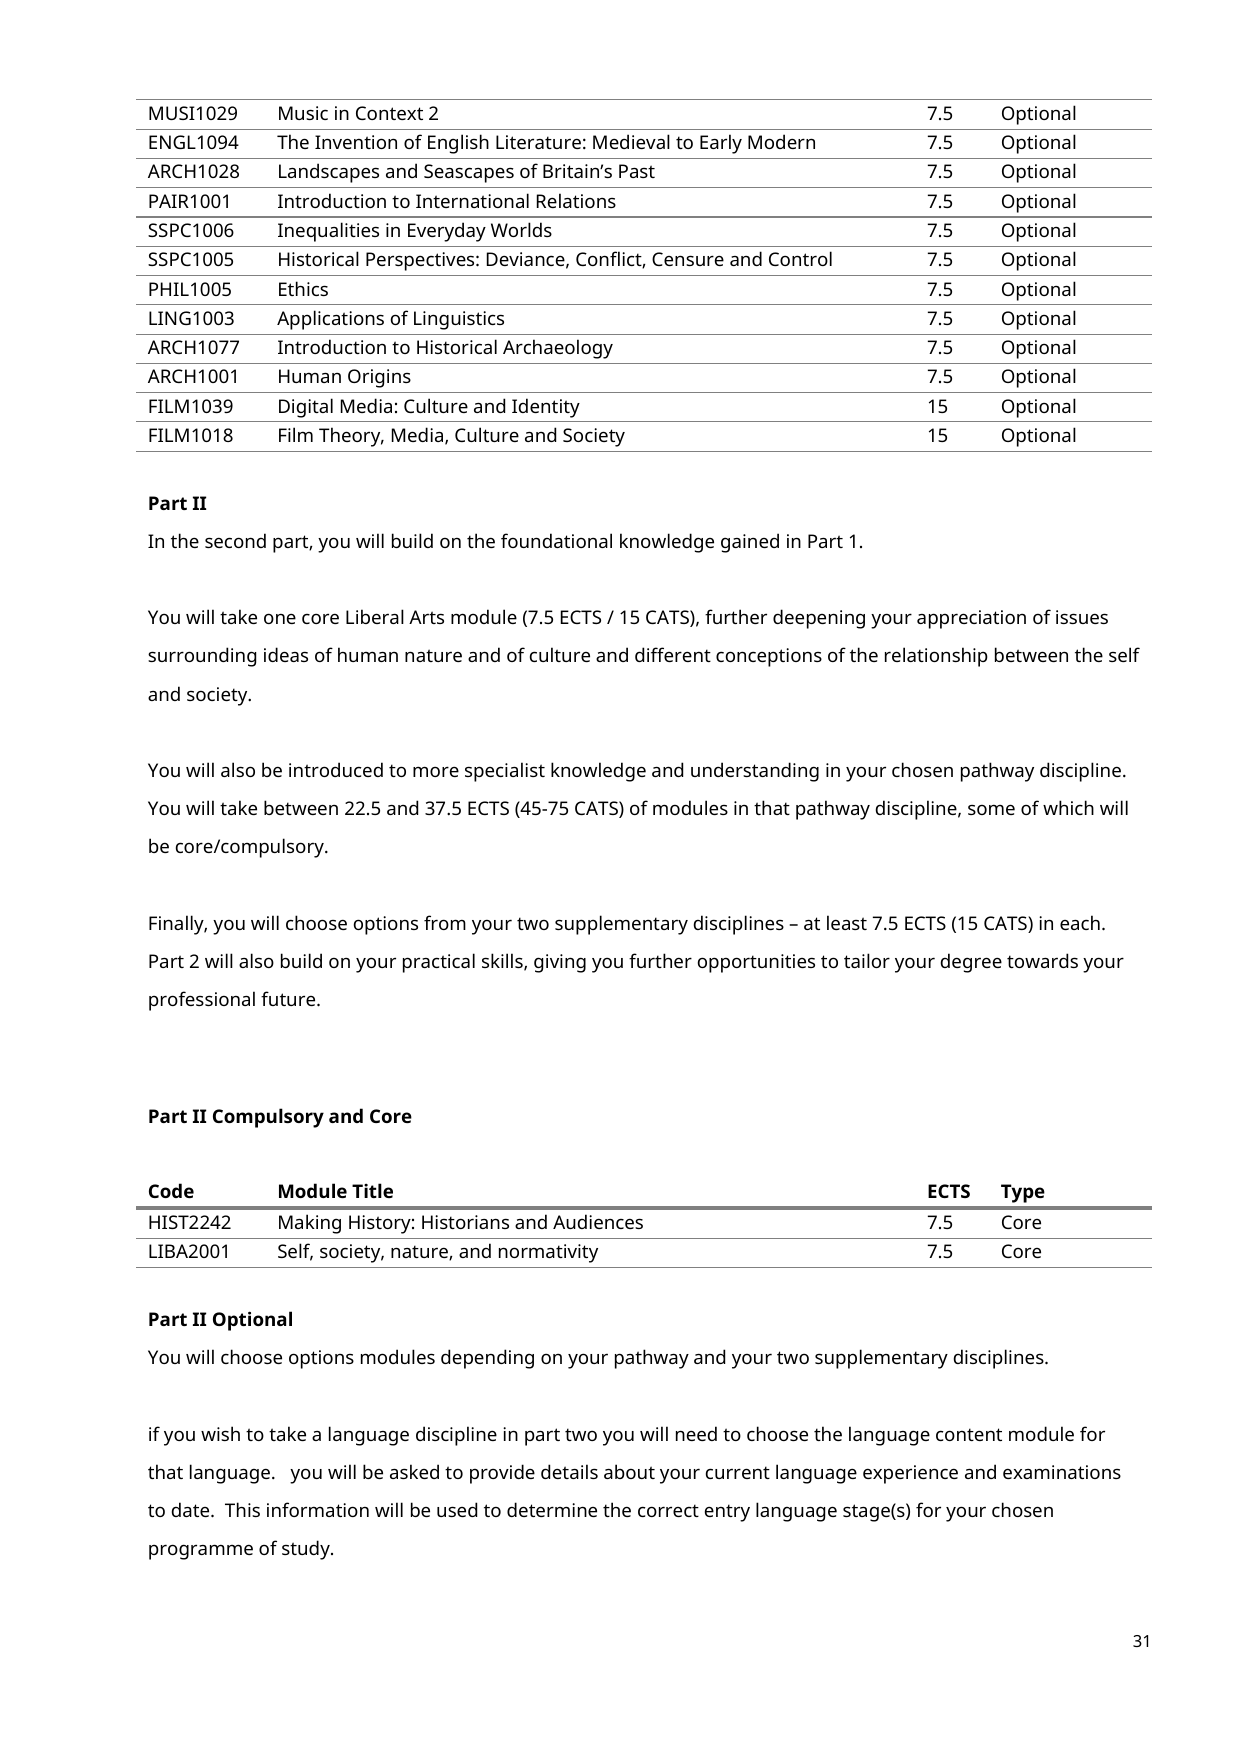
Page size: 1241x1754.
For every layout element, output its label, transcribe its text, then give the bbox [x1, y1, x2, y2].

table_cell ARCH1028 [136, 159, 266, 187]
table_cell 7.5 [916, 247, 989, 275]
table_cell PHIL1005 [136, 276, 266, 304]
table_cell 7.5 [916, 335, 989, 363]
table_cell Core [989, 1210, 1152, 1238]
table_cell Optional [989, 335, 1152, 363]
table_cell Core [989, 1239, 1152, 1267]
table_cell Ethics [266, 276, 916, 304]
table_cell 15 [916, 422, 989, 451]
table_cell Optional [989, 305, 1152, 333]
table_cell ARCH1077 [136, 335, 266, 363]
table_cell Module Title [266, 1178, 916, 1206]
table_cell LING1003 [136, 305, 266, 333]
table_cell LIBA2001 [136, 1239, 266, 1267]
table_cell SSPC1006 [136, 218, 266, 246]
table_cell 7.5 [916, 1239, 989, 1267]
table_cell Optional [989, 393, 1152, 421]
table_cell Inequalities in Everyday Worlds [266, 218, 916, 246]
table_cell Music in Context 2 [266, 100, 916, 128]
table_cell 7.5 [916, 305, 989, 333]
table_cell Optional [989, 100, 1152, 128]
table_cell ARCH1001 [136, 364, 266, 392]
table_cell 7.5 [916, 1210, 989, 1238]
table_cell Part II In the second part, you will build on the foundational knowledge gained in Part 1. You will take one core Liberal Arts module (7.5 ECTS / 15 CATS), further deepening your appreciation of issues surrounding ideas of human nature and of culture and different conceptions of the relationship between the self and society. You will also be introduced to more specialist knowledge and understanding in your chosen pathway discipline. You will take between 22.5 and 37.5 ECTS (45-75 CATS) of modules in that pathway discipline, some of which will be core/compulsory. Finally, you will choose options from your two supplementary disciplines – at least 7.5 ECTS (15 CATS) in each. Part 2 will also build on your practical skills, giving you further opportunities to tailor your degree towards your professional future. [136, 452, 1152, 1065]
table_cell Optional [989, 159, 1152, 187]
table_cell 7.5 [916, 130, 989, 158]
table_cell Optional [989, 247, 1152, 275]
table_cell FILM1039 [136, 393, 266, 421]
table_cell Part II Optional You will choose options modules depending on your pathway and your two supplementary disciplines. if you wish to take a language discipline in part two you will need to choose the language content module for that language. you will be asked to provide details about your current language experience and examinations to date. This information will be used to determine the correct entry language stage(s) for your chosen programme of study. [136, 1268, 1152, 1599]
table_cell Code [136, 1178, 266, 1206]
table_cell Optional [989, 218, 1152, 246]
table_cell ENGL1094 [136, 130, 266, 158]
table_cell 15 [916, 393, 989, 421]
table_cell Landscapes and Seascapes of Britain’s Past [266, 159, 916, 187]
table_cell 7.5 [916, 218, 989, 246]
table_cell Digital Media: Culture and Identity [266, 393, 916, 421]
table_cell FILM1018 [136, 422, 266, 451]
table_cell Optional [989, 188, 1152, 216]
table_cell Introduction to International Relations [266, 188, 916, 216]
table_cell Optional [989, 276, 1152, 304]
table_cell Making History: Historians and Audiences [266, 1210, 916, 1238]
table_cell PAIR1001 [136, 188, 266, 216]
table_cell Applications of Linguistics [266, 305, 916, 333]
table_cell Historical Perspectives: Deviance, Conflict, Censure and Control [266, 247, 916, 275]
table_cell Optional [989, 422, 1152, 451]
table_cell 7.5 [916, 159, 989, 187]
table_cell 7.5 [916, 100, 989, 128]
table_cell MUSI1029 [136, 100, 266, 128]
table_cell ECTS [916, 1178, 989, 1206]
table_cell Film Theory, Media, Culture and Society [266, 422, 916, 451]
table_cell 7.5 [916, 276, 989, 304]
table_cell The Invention of English Literature: Medieval to Early Modern [266, 130, 916, 158]
table_cell SSPC1005 [136, 247, 266, 275]
table_cell Self, society, nature, and normativity [266, 1239, 916, 1267]
table_cell Type [989, 1178, 1152, 1206]
table_cell Human Origins [266, 364, 916, 392]
table_cell Part II Compulsory and Core [136, 1065, 1152, 1178]
table_cell 7.5 [916, 188, 989, 216]
table_cell 7.5 [916, 364, 989, 392]
table_cell HIST2242 [136, 1210, 266, 1238]
table_cell Introduction to Historical Archaeology [266, 335, 916, 363]
table_cell Optional [989, 364, 1152, 392]
table_cell Optional [989, 130, 1152, 158]
